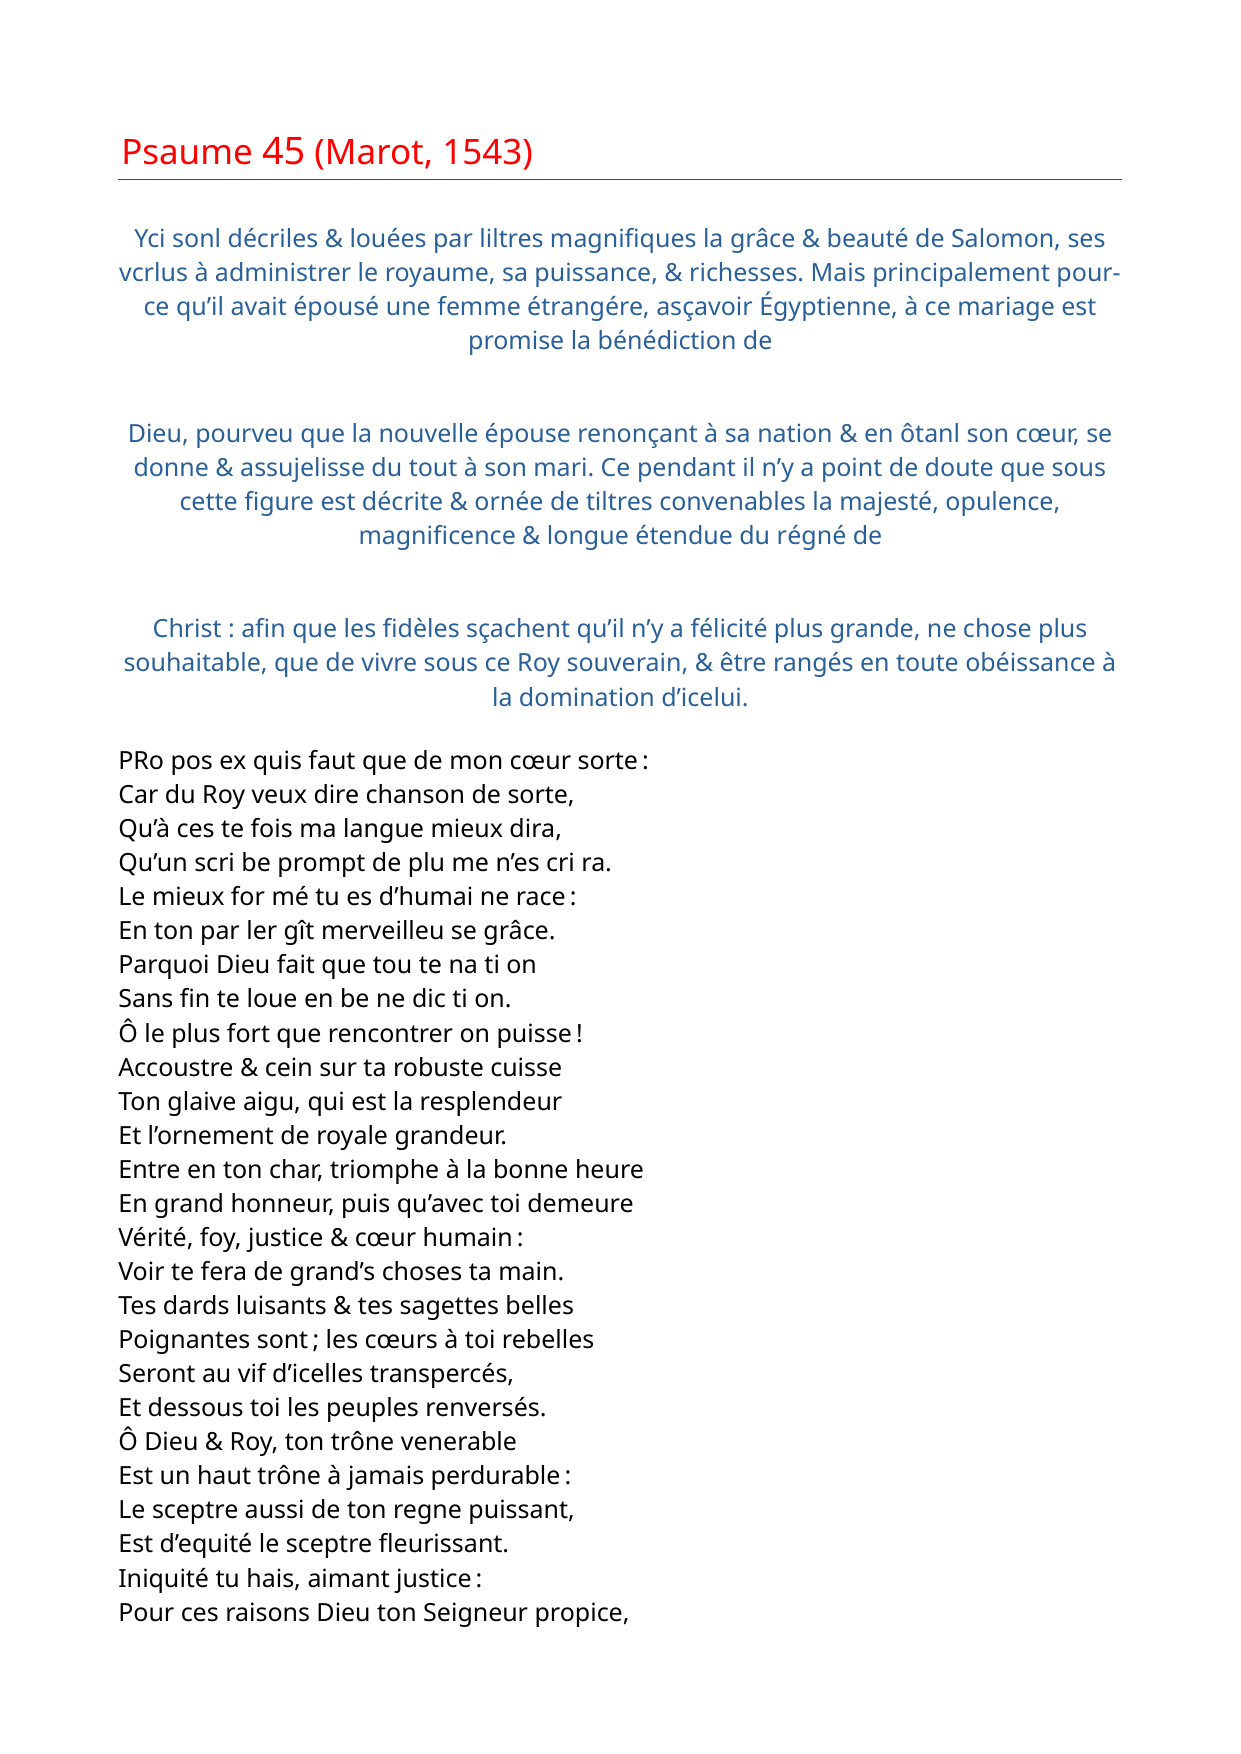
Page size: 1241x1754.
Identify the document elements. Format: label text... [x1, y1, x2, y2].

text Christ : afin que les fidèles sçachent qu’il n’y a félicité plus grande, ne chose plus souhaitable, que de vivre sous ce Roy souverain, & être rangés en toute obéissance à la domination d’icelui. [118, 611, 1122, 713]
text Et l’ornement de royale grandeur. [118, 1117, 1122, 1151]
text Parquoi Dieu fait que tou te na ti on [118, 947, 1122, 981]
text Sans fin te loue en be ne dic ti on. [118, 981, 1122, 1015]
text En ton par ler gît merveilleu se grâce. [118, 913, 1122, 947]
text En grand honneur, puis qu’avec toi demeure [118, 1186, 1122, 1219]
text Dieu, pourveu que la nouvelle épouse renonçant à sa nation & en ôtanl son cœur, se donne & assujelisse du tout à son mari. Ce pendant il n’y a point de doute que sous cette figure est décrite & ornée de tiltres convenables la majesté, opulence, magnificence & longue étendue du régné de [118, 416, 1122, 552]
text Le mieux for mé tu es d’humai ne race : [118, 879, 1122, 913]
text Qu’un scri be prompt de plu me n’es cri ra. [118, 845, 1122, 879]
text Est d’equité le sceptre fleurissant. [118, 1526, 1122, 1560]
text Accoustre & cein sur ta robuste cuisse [118, 1049, 1122, 1083]
text Le sceptre aussi de ton regne puissant, [118, 1492, 1122, 1526]
text Vérité, foy, justice & cœur humain : [118, 1219, 1122, 1254]
text Et dessous toi les peuples renversés. [118, 1390, 1122, 1424]
text Est un haut trône à jamais perdurable : [118, 1458, 1122, 1492]
text PRo pos ex quis faut que de mon cœur sorte : [118, 743, 1122, 777]
text Poignantes sont ; les cœurs à toi rebelles [118, 1322, 1122, 1356]
text Ton glaive aigu, qui est la resplendeur [118, 1083, 1122, 1117]
text Tes dards luisants & tes sagettes belles [118, 1288, 1122, 1322]
text Pour ces raisons Dieu ton Seigneur propice, [118, 1594, 1122, 1628]
text Car du Roy veux dire chanson de sorte, [118, 777, 1122, 811]
text Voir te fera de grand’s choses ta main. [118, 1254, 1122, 1288]
text Entre en ton char, triomphe à la bonne heure [118, 1151, 1122, 1186]
text Ô Dieu & Roy, ton trône venerable [118, 1424, 1122, 1458]
text Ô le plus fort que rencontrer on puisse ! [118, 1015, 1122, 1049]
text Qu’à ces te fois ma langue mieux dira, [118, 811, 1122, 845]
text Seront au vif d’icelles transpercés, [118, 1356, 1122, 1390]
subtitle Psaume 45 (Marot, 1543) [118, 121, 1122, 179]
text Yci sonl décriles & louées par liltres magnifiques la grâce & beauté de Salomon, ses vcrlus à administrer le royaume, sa puissance, & richesses. Mais principalement pour-ce qu’il avait épousé une femme étrangére, asçavoir Égyptienne, à ce mariage est promise la bénédiction de [118, 221, 1122, 357]
text Iniquité tu hais, aimant justice : [118, 1560, 1122, 1594]
